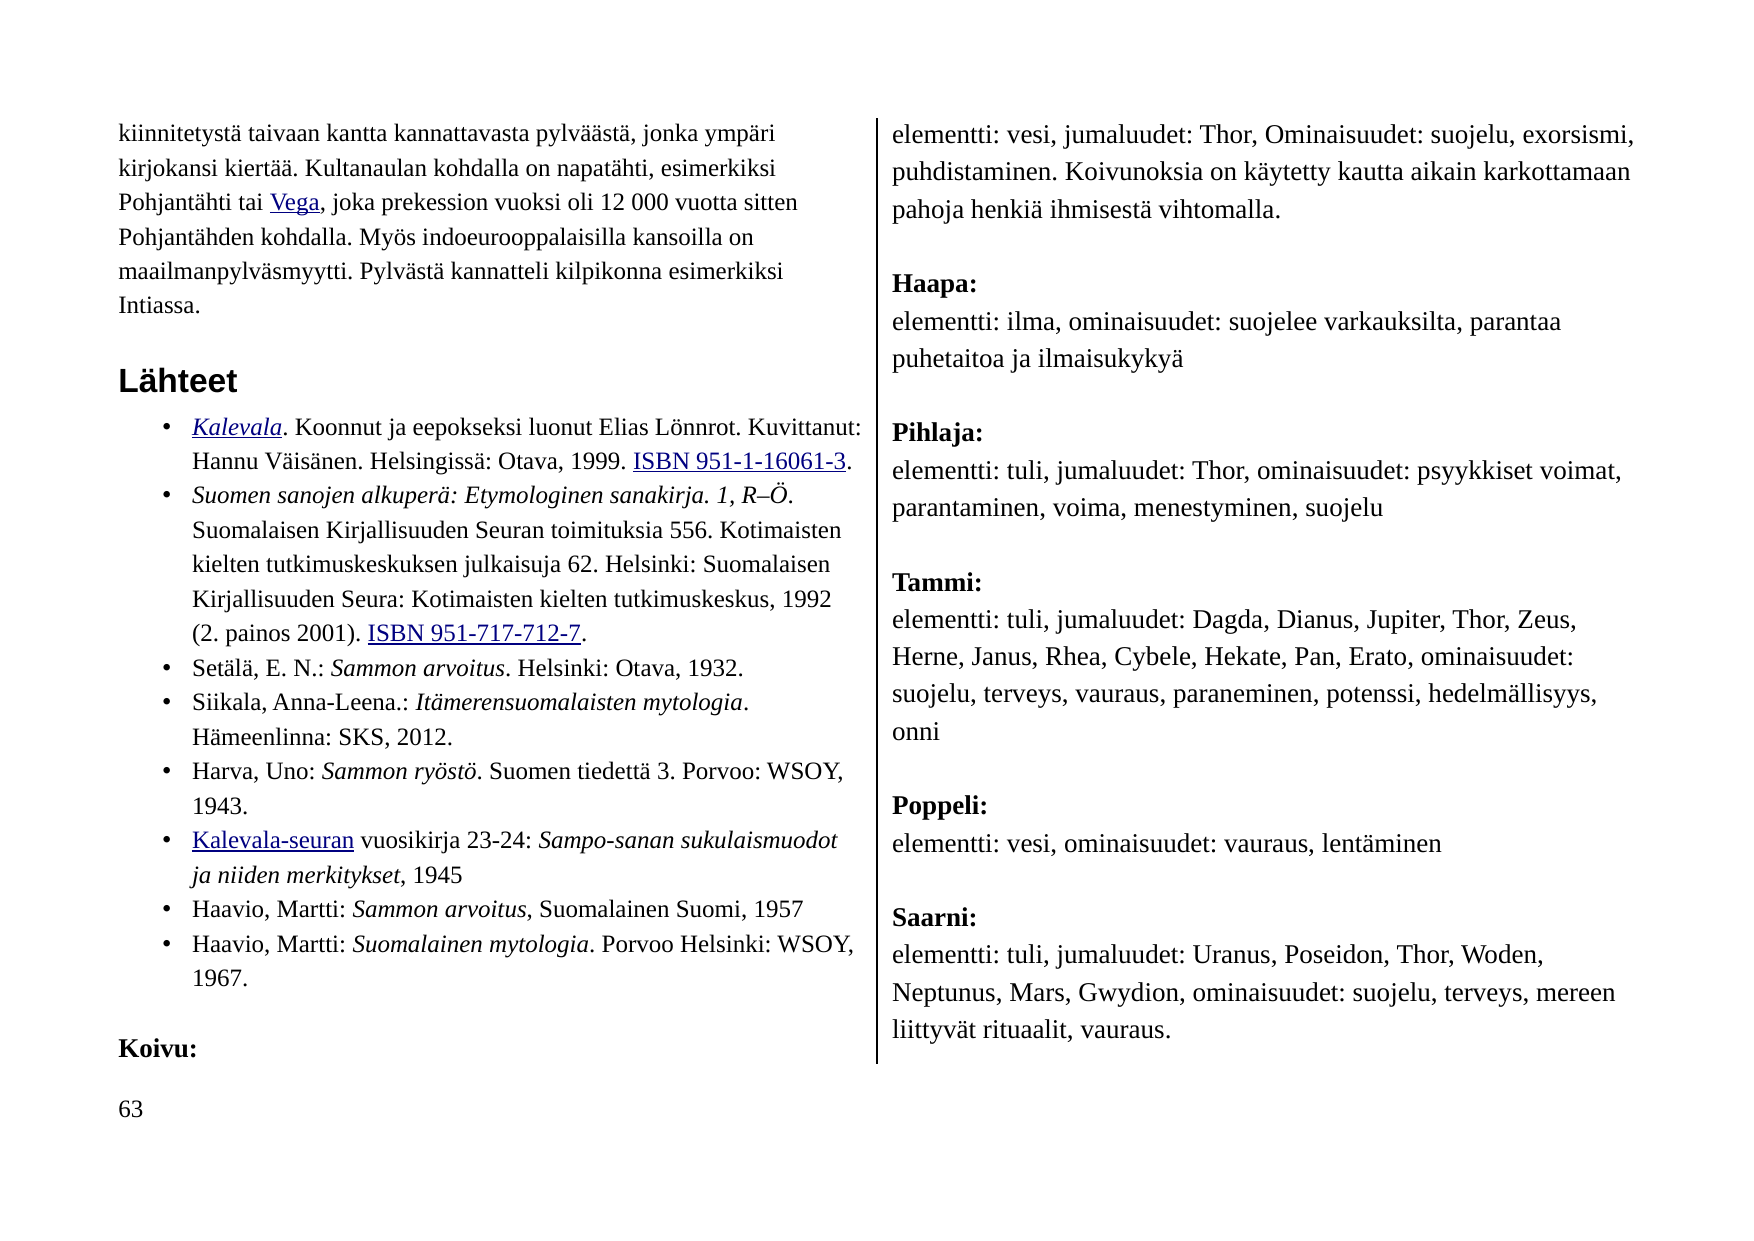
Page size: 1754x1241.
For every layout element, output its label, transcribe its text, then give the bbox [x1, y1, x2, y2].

list Kalevala. Koonnut ja eepokseksi luonut Elias Lönnrot. Kuvittanut: Hannu Väisänen. Helsingissä: Otava, 1999. ISBN 951-1-16061-3. [162, 412, 862, 475]
list Kalevala-seuran vuosikirja 23-24: Sampo-sanan sukulaismuodot ja niiden merkitykset, 1945 [162, 825, 862, 888]
list Haavio, Martti: Sammon arvoitus, Suomalainen Suomi, 1957 [162, 894, 862, 923]
list Harva, Uno: Sammon ryöstö. Suomen tiedettä 3. Porvoo: WSOY, 1943. [162, 756, 862, 819]
list Haavio, Martti: Suomalainen mytologia. Porvoo Helsinki: WSOY, 1967. [162, 929, 862, 992]
text elementti: vesi, jumaluudet: Thor, Ominaisuudet: suojelu, exorsismi, puhdistaminen. Koivunoksia on käytetty kautta aikain karkottamaan pahoja henkiä ihmisestä vihtomalla. Haapa: elementti: ilma, ominaisuudet: suojelee varkauksilta, parantaa puhetaitoa ja ilmaisukykyä Pihlaja: elementti: tuli, jumaluudet: Thor, ominaisuudet: psyykkiset voimat, parantaminen, voima, menestyminen, suojelu Tammi: elementti: tuli, jumaluudet: Dagda, Dianus, Jupiter, Thor, Zeus, Herne, Janus, Rhea, Cybele, Hekate, Pan, Erato, ominaisuudet: suojelu, terveys, vauraus, paraneminen, potenssi, hedelmällisyys, onni Poppeli: elementti: vesi, ominaisuudet: vauraus, lentäminen Saarni: elementti: tuli, jumaluudet: Uranus, Poseidon, Thor, Woden, Neptunus, Mars, Gwydion, ominaisuudet: suojelu, terveys, mereen liittyvät rituaalit, vauraus. [892, 118, 1635, 1044]
subtitle Lähteet [118, 360, 862, 399]
list Siikala, Anna-Leena.: Itämerensuomalaisten mytologia. Hämeenlinna: SKS, 2012. [162, 687, 862, 751]
list Setälä, E. N.: Sammon arvoitus. Helsinki: Otava, 1932. [162, 653, 862, 682]
list Suomen sanojen alkuperä: Etymologinen sanakirja. 1, R–Ö. Suomalaisen Kirjallisuuden Seuran toimituksia 556. Kotimaisten kielten tutkimuskeskuksen julkaisuja 62. Helsinki: Suomalaisen Kirjallisuuden Seura: Kotimaisten kielten tutkimuskeskus, 1992 (2. painos 2001). ISBN 951-717-712-7. [162, 481, 862, 647]
text kiinnitetystä taivaan kantta kannattavasta pylväästä, jonka ympäri kirjokansi kiertää. Kultanaulan kohdalla on napatähti, esimerkiksi Pohjantähti tai Vega, joka prekession vuoksi oli 12 000 vuotta sitten Pohjantähden kohdalla. Myös indoeurooppalaisilla kansoilla on maailmanpylväsmyytti. Pylvästä kannatteli kilpikonna esimerkiksi Intiassa. [118, 118, 862, 319]
text Koivu: [118, 1032, 862, 1063]
